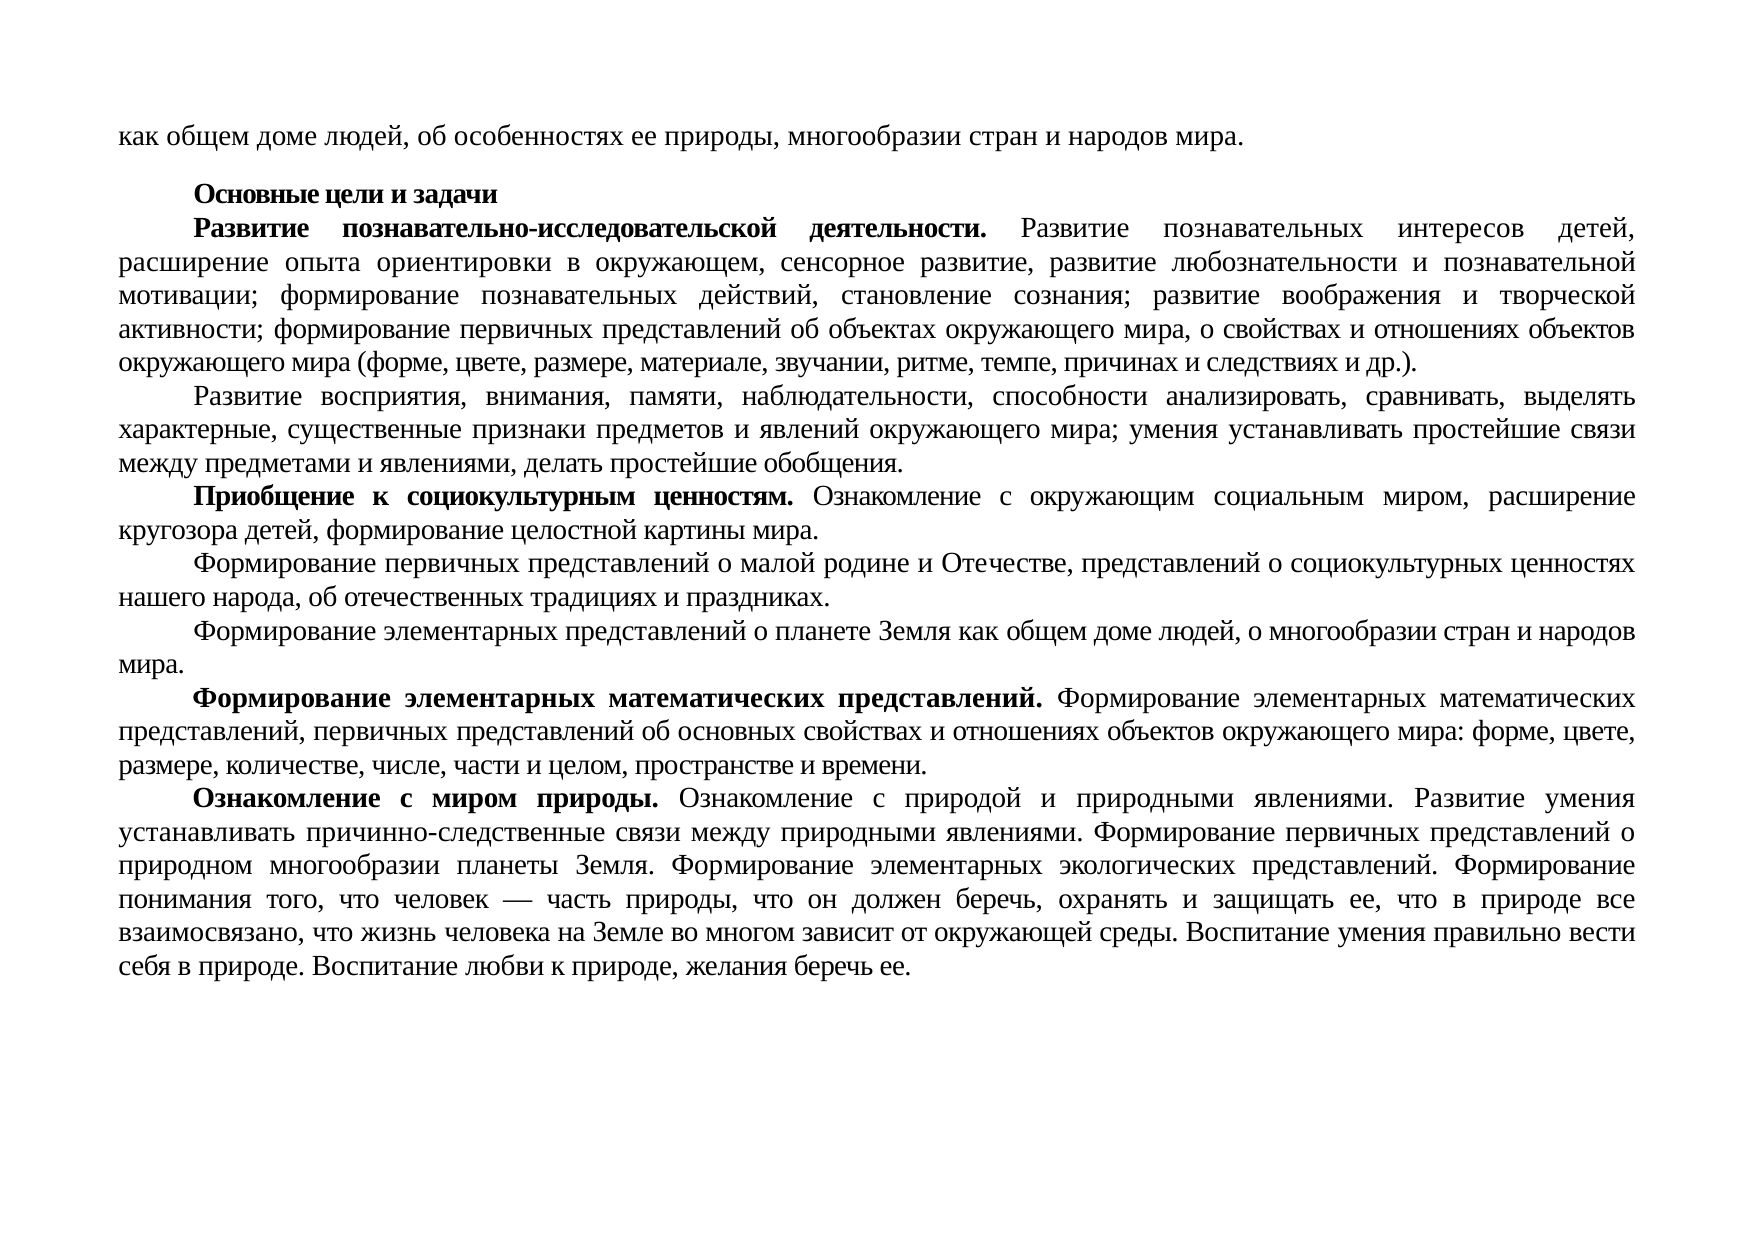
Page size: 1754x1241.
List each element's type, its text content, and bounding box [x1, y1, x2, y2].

text Формирование элементарных математических представлений. Формирование элементарных математических представлений, первичных представлений об основных свойствах и отношениях объектов окружающего мира: форме, цвете, размере, количестве, числе, части и целом, пространстве и времени. [118, 680, 1636, 780]
text Формирование первичных представлений о малой родине и Отечестве, представлений о социокультурных ценностях нашего народа, об отечественных традициях и праздниках. [118, 546, 1636, 613]
text Развитие восприятия, внимания, памяти, наблюдательности, способности анализировать, сравнивать, выделять характерные, существенные признаки предметов и явлений окружающего мира; умения устанавливать простейшие связи между предметами и явлениями, делать простейшие обобщения. [118, 378, 1636, 478]
text как общем доме людей, об особенностях ее природы, многообразии стран и народов мира. [118, 118, 1636, 152]
text Развитие познавательно-исследовательской деятельности. Развитие познавательных интересов детей, расширение опыта ориентировки в окружающем, сенсорное развитие, развитие любознательности и познавательной мотивации; формирование познавательных действий, становление сознания; развитие воображения и творческой активности; формирование первичных представлений об объектах окружающего мира, о свойствах и отношениях объектов окружающего мира (форме, цвете, размере, материале, звучании, ритме, темпе, причинах и следствиях и др.). [118, 210, 1636, 378]
text Основные цели и задачи [118, 177, 1636, 210]
text Формирование элементарных представлений о планете Земля как общем доме людей, о многообразии стран и народов мира. [118, 613, 1636, 680]
text Приобщение к социокультурным ценностям. Ознакомление с окружающим социальным миром, расширение кругозора детей, формирование целостной картины мира. [118, 478, 1636, 546]
text Ознакомление с миром природы. Ознакомление с природой и природными явлениями. Развитие умения устанавливать причинно-следственные связи между природными явлениями. Формирование первичных представлений о природном многообразии планеты Земля. Формирование элементарных экологических представлений. Формирование понимания того, что человек — часть природы, что он должен беречь, охранять и защищать ее, что в природе все взаимосвязано, что жизнь человека на Земле во многом зависит от окружающей среды. Воспитание умения правильно вести себя в природе. Воспитание любви к природе, желания беречь ее. [118, 780, 1636, 982]
